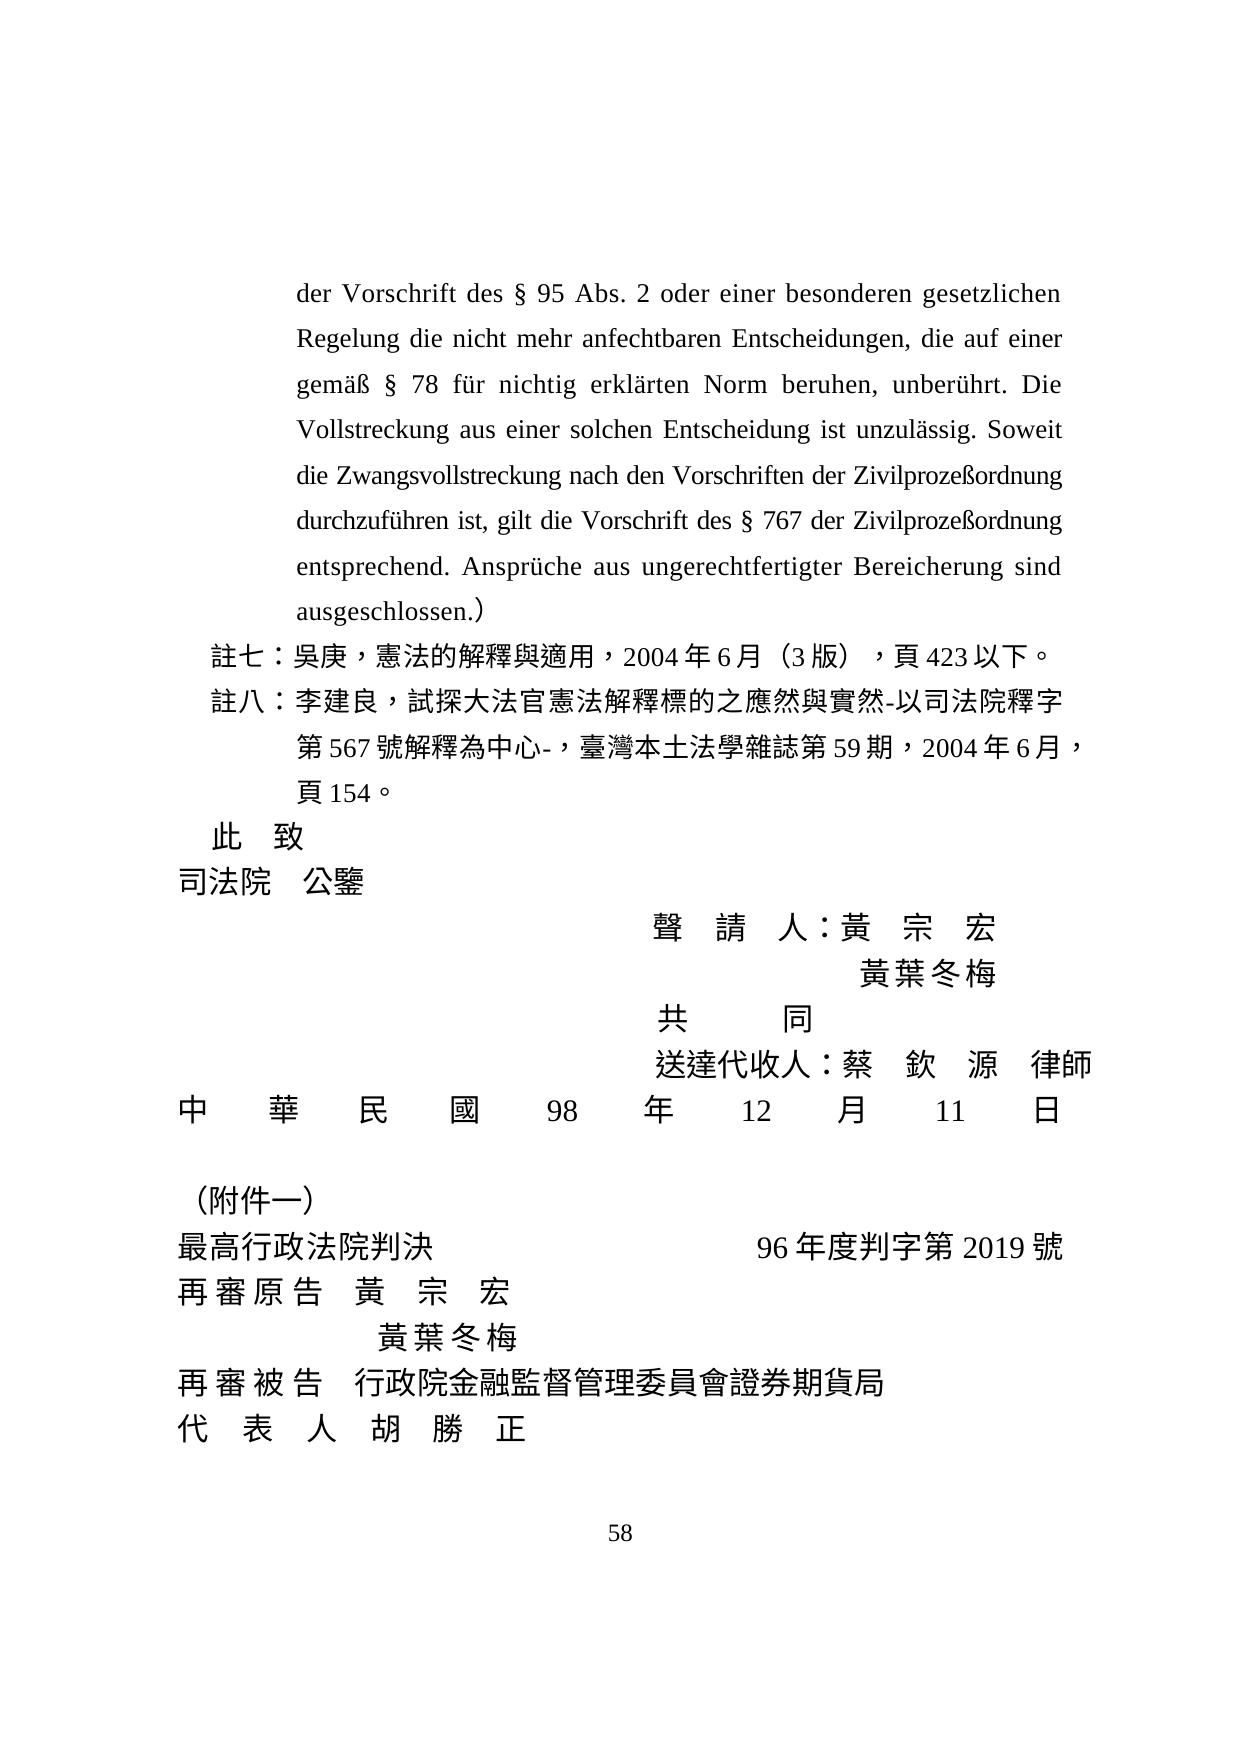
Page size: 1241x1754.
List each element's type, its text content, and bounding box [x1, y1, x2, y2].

text （附件一） [177, 1176, 1063, 1222]
text 註七：吳庚，憲法的解釋與適用，2004年6月（3版），頁423以下。 [210, 630, 1063, 676]
text 黃葉冬梅 [177, 949, 996, 994]
text 再審被告 行政院金融監督管理委員會證券期貨局 [177, 1358, 1063, 1404]
text 司法院 公鑒 [177, 858, 1063, 903]
text 中華民國98年12月11日 [177, 1085, 1063, 1131]
text 共 同 [177, 994, 1240, 1040]
text 黃葉冬梅 [377, 1313, 1063, 1358]
text 註八：李建良，試探大法官憲法解釋標的之應然與實然-以司法院釋字第567號解釋為中心-，臺灣本土法學雜誌第59期，2004年6月，頁154。 [210, 676, 1063, 812]
text der Vorschrift des § 95 Abs. 2 oder einer besonderen gesetzlichen Regelung die nicht mehr anfechtbaren Entscheidungen, die auf einer gemäß § 78 für nichtig erklärten Norm beruhen, unberührt. Die Vollstreckung aus einer solchen Entscheidung ist unzulässig. Soweit die Zwangsvollstreckung nach den Vorschriften der Zivilprozeßordnung durchzuführen ist, gilt die Vorschrift des § 767 der Zivilprozeßordnung entsprechend. Ansprüche aus ungerechtfertigter Bereicherung sind ausgeschlossen.） [210, 266, 1063, 630]
text 此 致 [211, 812, 1063, 858]
text 最高行政法院判決 96年度判字第2019號 [177, 1222, 1063, 1267]
text 聲 請 人：黃 宗 宏 [177, 903, 996, 949]
text 再審原告 黃 宗 宏 [177, 1267, 1063, 1313]
text 代 表 人 胡 勝 正 [177, 1404, 1063, 1449]
text 送達代收人：蔡 欽 源 律師 [177, 1040, 1093, 1085]
